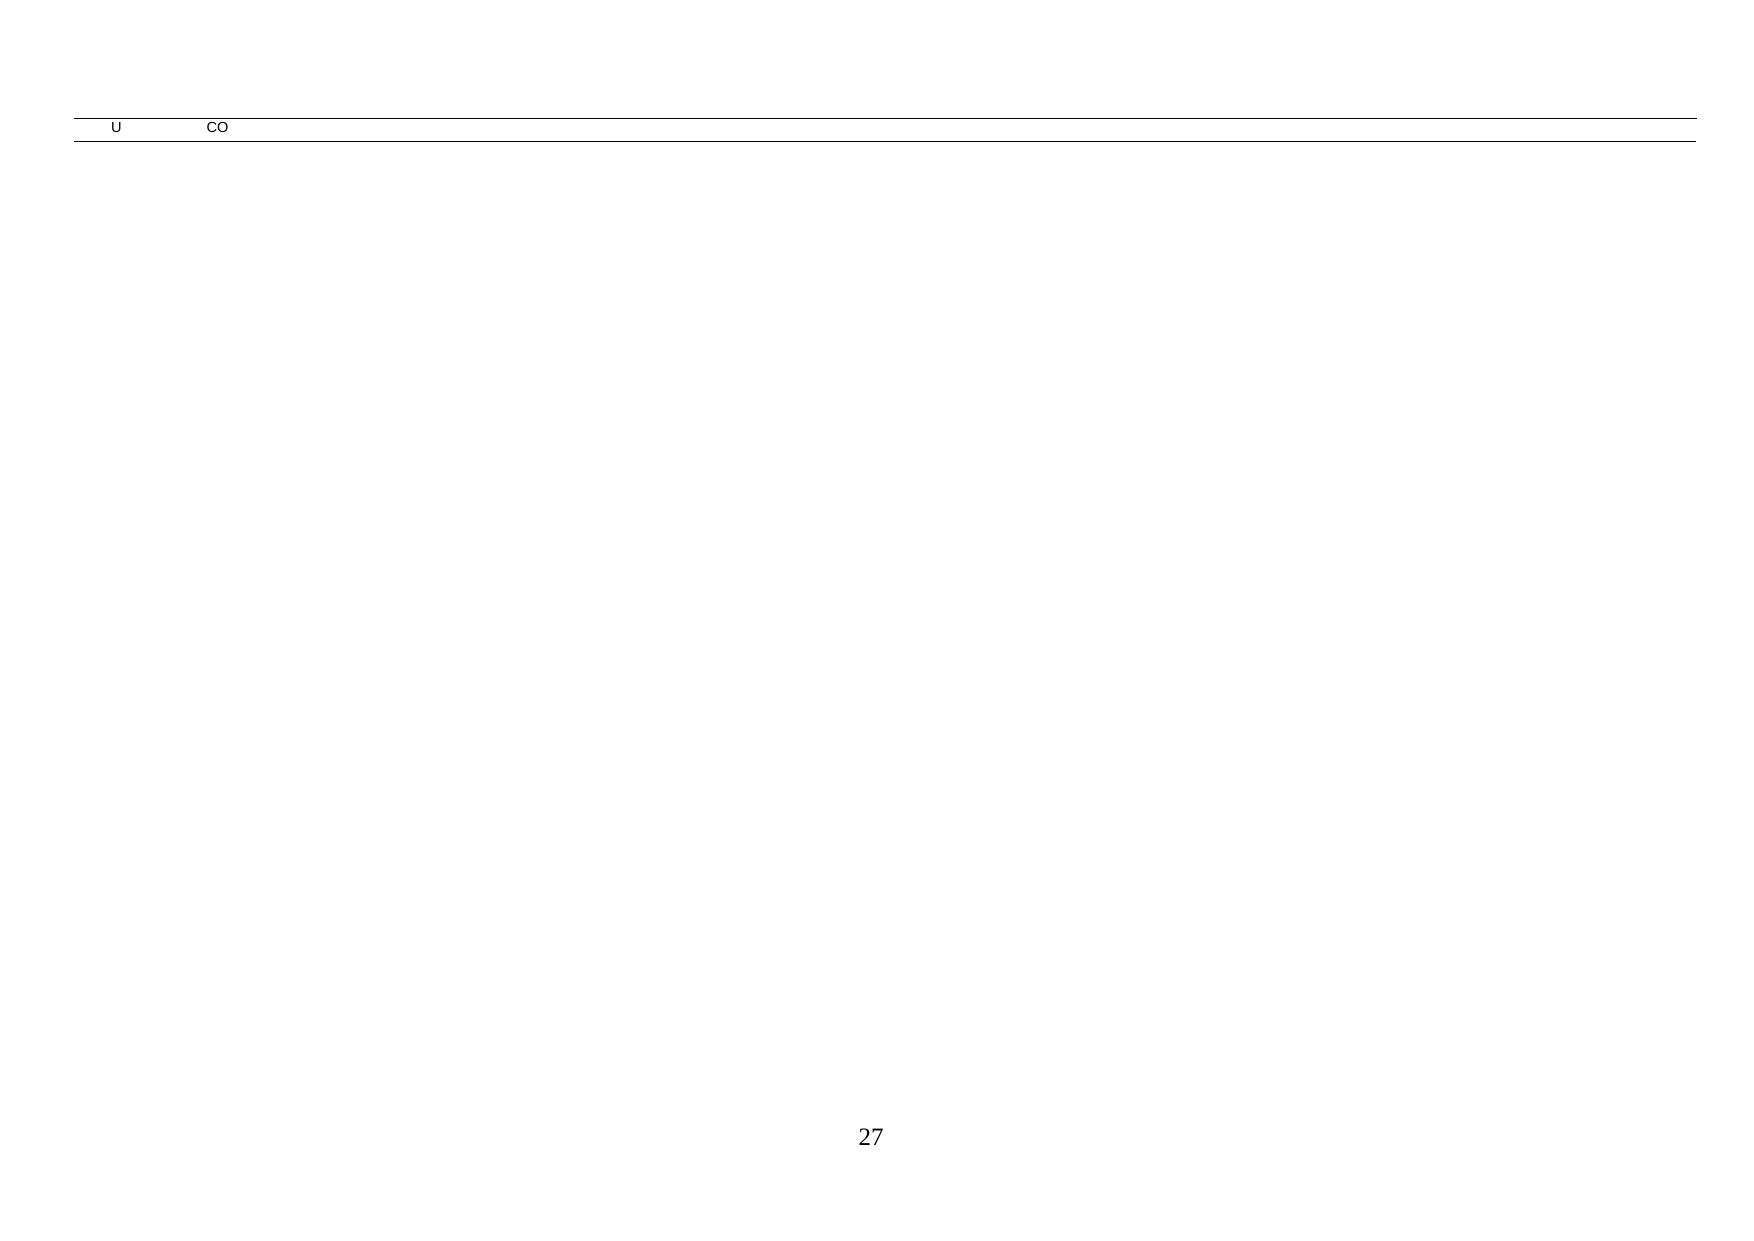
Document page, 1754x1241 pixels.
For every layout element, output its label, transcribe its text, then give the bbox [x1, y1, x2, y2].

table_header [74, 142, 1696, 147]
table_header [983, 119, 1122, 136]
table_header [646, 119, 774, 136]
table_header CO [158, 119, 277, 136]
table_header [1330, 119, 1481, 136]
table_header [1621, 119, 1697, 136]
table_header [774, 119, 908, 136]
table_header [1122, 119, 1253, 136]
table_header [402, 119, 524, 136]
table_header [1253, 119, 1330, 136]
table_header [277, 119, 402, 136]
table_header [908, 119, 983, 136]
table_header [1481, 119, 1621, 136]
table_header [524, 119, 646, 136]
table_header U [74, 119, 158, 136]
